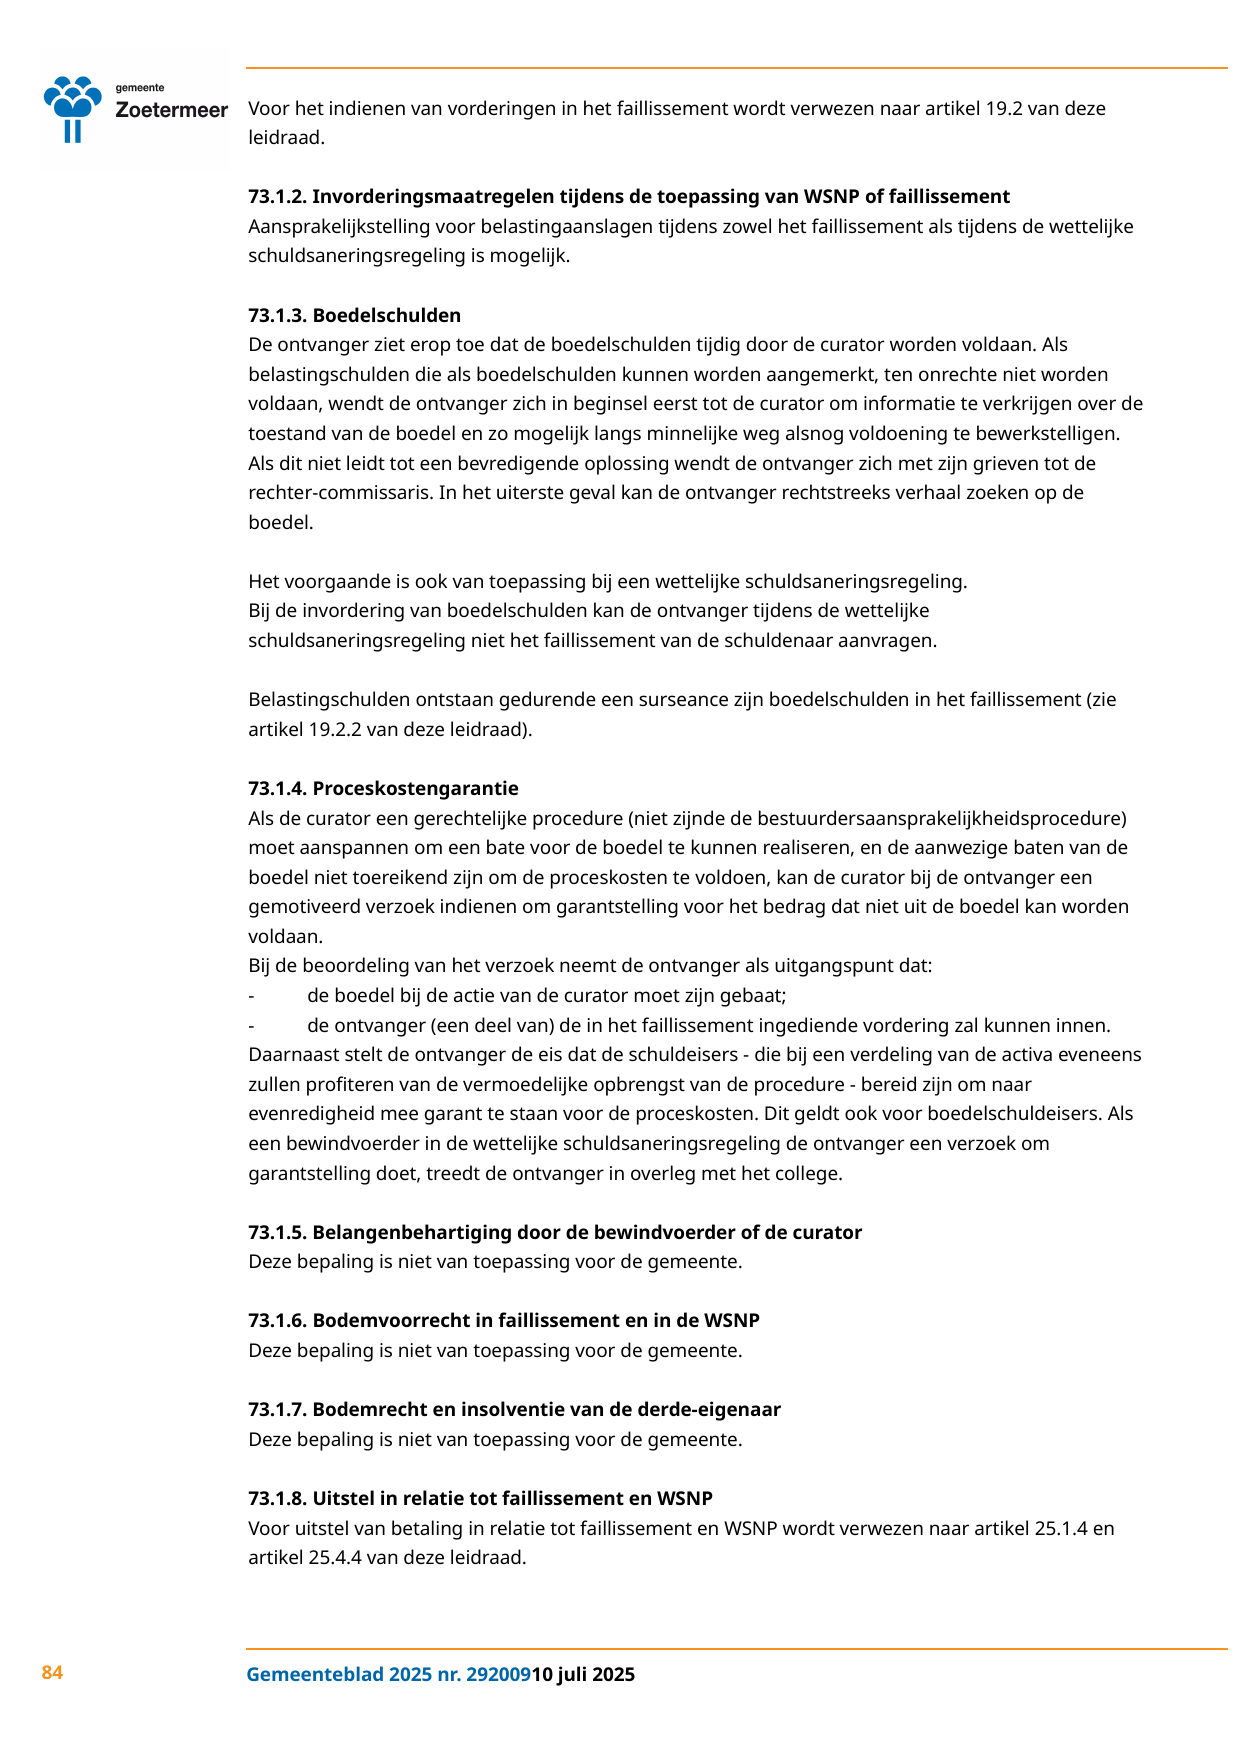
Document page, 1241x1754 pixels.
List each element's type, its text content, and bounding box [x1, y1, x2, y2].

text Als de curator een gerechtelijke procedure (niet zijnde de bestuurdersaansprakelijkheidsprocedure) moet aanspannen om een bate voor de boedel te kunnen realiseren, en de aanwezige baten van de boedel niet toereikend zijn om de proceskosten te voldoen, kan de curator bij de ontvanger een gemotiveerd verzoek indienen om garantstelling voor het bedrag dat niet uit de boedel kan worden voldaan. [248, 805, 1152, 949]
text Deze bepaling is niet van toepassing voor de gemeente. [248, 1426, 1152, 1452]
text Deze bepaling is niet van toepassing voor de gemeente. [248, 1248, 1152, 1274]
text Aansprakelijkstelling voor belastingaanslagen tijdens zowel het faillissement als tijdens de wettelijke schuldsaneringsregeling is mogelijk. [248, 213, 1152, 268]
text 73.1.3. Boedelschulden [248, 302, 1152, 328]
list de ontvanger (een deel van) de in het faillissement ingediende vordering zal kunnen innen. [248, 1012, 1152, 1038]
text 73.1.4. Proceskostengarantie [248, 775, 1152, 801]
text Belastingschulden ontstaan gedurende een surseance zijn boedelschulden in het faillissement (zie artikel 19.2.2 van deze leidraad). [248, 686, 1152, 742]
text Voor het indienen van vorderingen in het faillissement wordt verwezen naar artikel 19.2 van deze leidraad. [248, 95, 1152, 150]
picture [41, 47, 231, 172]
text 73.1.2. Invorderingsmaatregelen tijdens de toepassing van WSNP of faillissement [248, 183, 1152, 209]
text Het voorgaande is ook van toepassing bij een wettelijke schuldsaneringsregeling. [248, 568, 1152, 594]
text Bij de invordering van boedelschulden kan de ontvanger tijdens de wettelijke schuldsaneringsregeling niet het faillissement van de schuldenaar aanvragen. [248, 598, 1152, 653]
text Bij de beoordeling van het verzoek neemt de ontvanger als uitgangspunt dat: [248, 953, 1152, 978]
list de boedel bij de actie van de curator moet zijn gebaat; [248, 982, 1152, 1008]
text 73.1.5. Belangenbehartiging door de bewindvoerder of de curator [248, 1219, 1152, 1245]
text 73.1.8. Uitstel in relatie tot faillissement en WSNP [248, 1485, 1152, 1511]
text Deze bepaling is niet van toepassing voor de gemeente. [248, 1337, 1152, 1363]
text 73.1.6. Bodemvoorrecht in faillissement en in de WSNP [248, 1308, 1152, 1333]
text Voor uitstel van betaling in relatie tot faillissement en WSNP wordt verwezen naar artikel 25.1.4 en artikel 25.4.4 van deze leidraad. [248, 1515, 1152, 1570]
text 73.1.7. Bodemrecht en insolventie van de derde-eigenaar [248, 1396, 1152, 1422]
text De ontvanger ziet erop toe dat de boedelschulden tijdig door de curator worden voldaan. Als belastingschulden die als boedelschulden kunnen worden aangemerkt, ten onrechte niet worden voldaan, wendt de ontvanger zich in beginsel eerst tot de curator om informatie te verkrijgen over de toestand van de boedel en zo mogelijk langs minnelijke weg alsnog voldoening te bewerkstelligen. Als dit niet leidt tot een bevredigende oplossing wendt de ontvanger zich met zijn grieven tot de rechter-commissaris. In het uiterste geval kan de ontvanger rechtstreeks verhaal zoeken op de boedel. [248, 331, 1152, 535]
text Daarnaast stelt de ontvanger de eis dat de schuldeisers - die bij een verdeling van de activa eveneens zullen profiteren van de vermoedelijke opbrengst van de procedure - bereid zijn om naar evenredigheid mee garant te staan voor de proceskosten. Dit geldt ook voor boedelschuldeisers. Als een bewindvoerder in de wettelijke schuldsaneringsregeling de ontvanger een verzoek om garantstelling doet, treedt de ontvanger in overleg met het college. [248, 1041, 1152, 1186]
